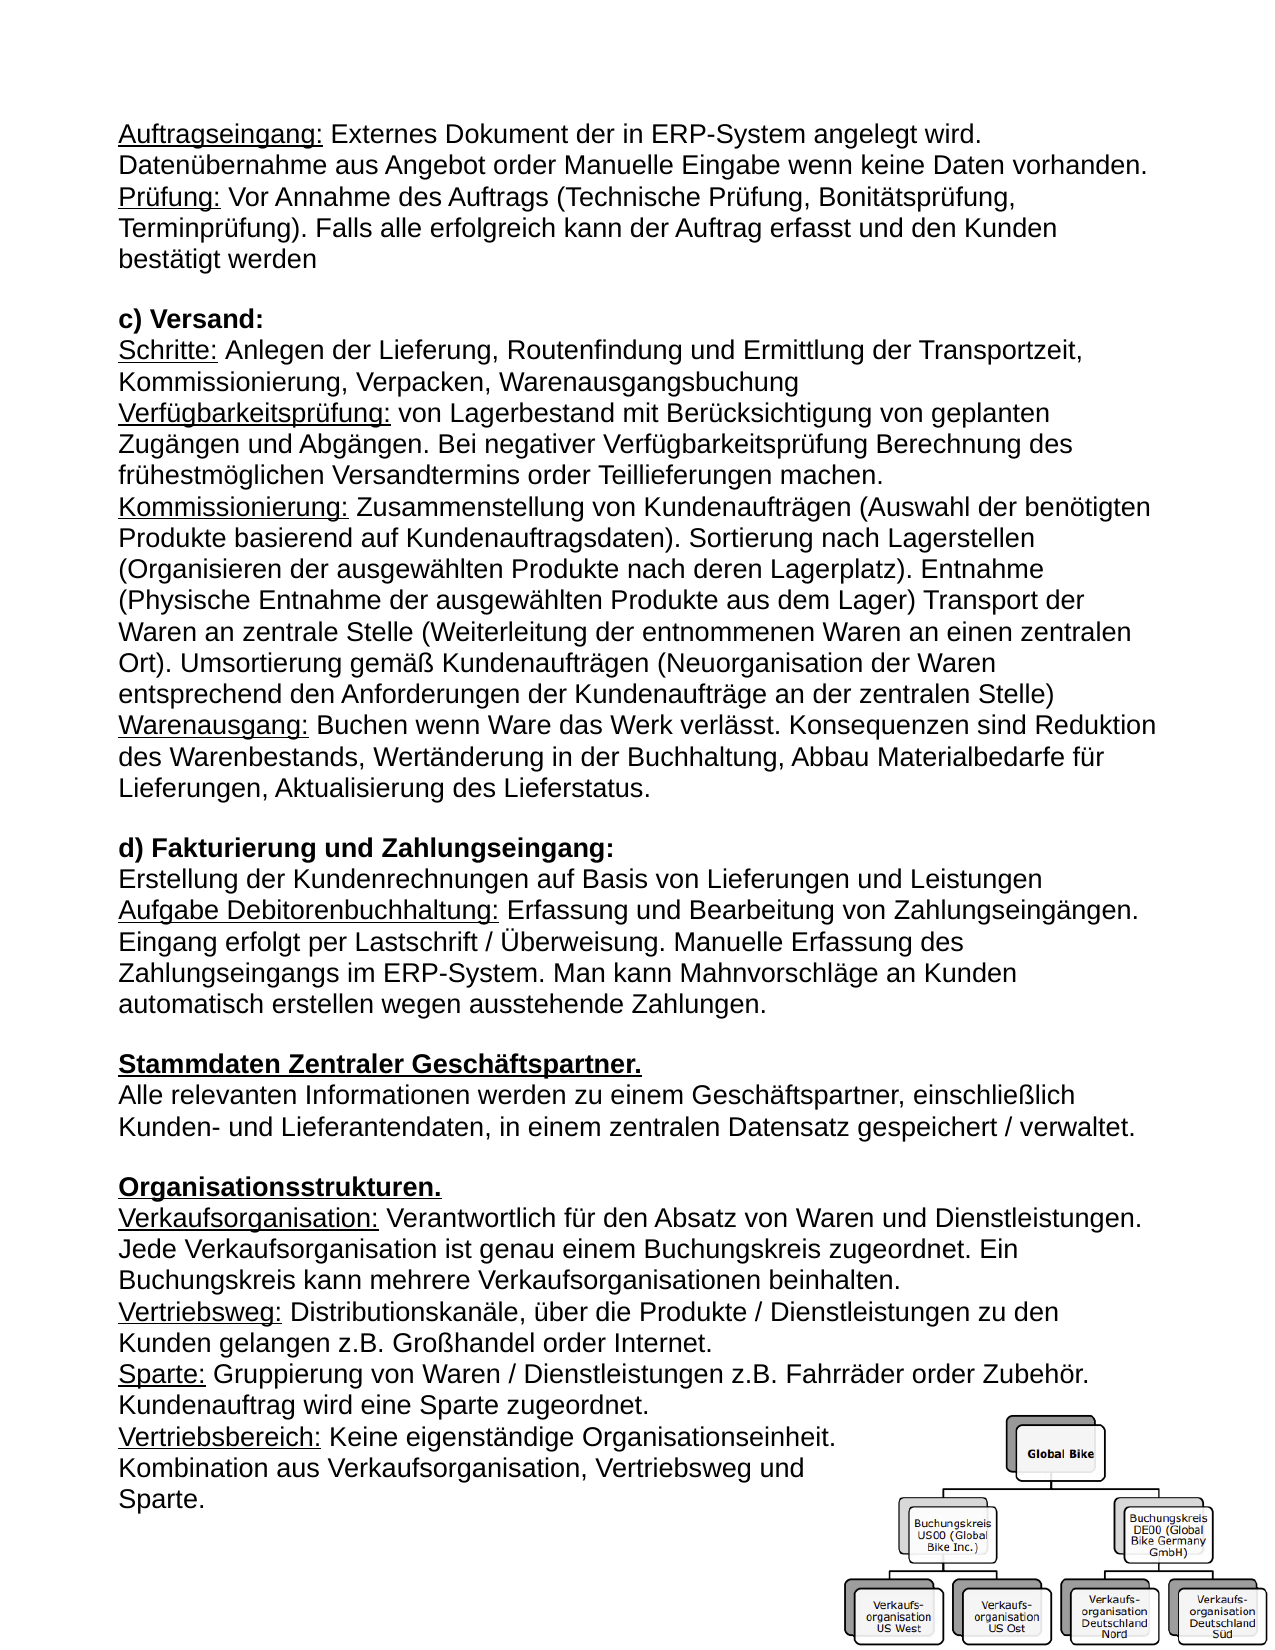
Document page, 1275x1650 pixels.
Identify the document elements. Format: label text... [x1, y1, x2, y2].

text Organisationsstrukturen. [118, 1171, 1157, 1202]
text Verfügbarkeitsprüfung: von Lagerbestand mit Berücksichtigung von geplanten Zugängen und Abgängen. Bei negativer Verfügbarkeitsprüfung Berechnung des frühestmöglichen Versandtermins order Teillieferungen machen. [118, 397, 1157, 491]
text Kommissionierung: Zusammenstellung von Kundenaufträgen (Auswahl der benötigten Produkte basierend auf Kundenauftragsdaten). Sortierung nach Lagerstellen (Organisieren der ausgewählten Produkte nach deren Lagerplatz). Entnahme (Physische Entnahme der ausgewählten Produkte aus dem Lager) Transport der Waren an zentrale Stelle (Weiterleitung der entnommenen Waren an einen zentralen Ort). Umsortierung gemäß Kundenaufträgen (Neuorganisation der Waren entsprechend den Anforderungen der Kundenaufträge an der zentralen Stelle) [118, 491, 1157, 709]
text Auftragseingang: Externes Dokument der in ERP-System angelegt wird. Datenübernahme aus Angebot order Manuelle Eingabe wenn keine Daten vorhanden. [118, 118, 1157, 181]
text Aufgabe Debitorenbuchhaltung: Erfassung und Bearbeitung von Zahlungseingängen. Eingang erfolgt per Lastschrift / Überweisung. Manuelle Erfassung des Zahlungseingangs im ERP-System. Man kann Mahnvorschläge an Kunden automatisch erstellen wegen ausstehende Zahlungen. [118, 894, 1157, 1019]
text Stammdaten Zentraler Geschäftspartner. [118, 1048, 1157, 1079]
text Verkaufsorganisation: Verantwortlich für den Absatz von Waren und Dienstleistungen. Jede Verkaufsorganisation ist genau einem Buchungskreis zugeordnet. Ein Buchungskreis kann mehrere Verkaufsorganisationen beinhalten. [118, 1202, 1157, 1296]
text Prüfung: Vor Annahme des Auftrags (Technische Prüfung, Bonitätsprüfung, Terminprüfung). Falls alle erfolgreich kann der Auftrag erfasst und den Kunden bestätigt werden [118, 181, 1157, 274]
text Erstellung der Kundenrechnungen auf Basis von Lieferungen und Leistungen [118, 863, 1157, 894]
text Warenausgang: Buchen wenn Ware das Werk verlässt. Konsequenzen sind Reduktion des Warenbestands, Wertänderung in der Buchhaltung, Abbau Materialbedarfe für Lieferungen, Aktualisierung des Lieferstatus. [118, 709, 1157, 803]
text d) Fakturierung und Zahlungseingang: [118, 832, 1157, 863]
text Alle relevanten Informationen werden zu einem Geschäftspartner, einschließlich Kunden- und Lieferantendaten, in einem zentralen Datensatz gespeichert / verwaltet. [118, 1079, 1157, 1142]
text Vertriebsweg: Distributionskanäle, über die Produkte / Dienstleistungen zu den Kunden gelangen z.B. Großhandel order Internet. [118, 1296, 1157, 1358]
text Sparte: Gruppierung von Waren / Dienstleistungen z.B. Fahrräder order Zubehör. Kundenauftrag wird eine Sparte zugeordnet. [118, 1358, 1157, 1421]
text Vertriebsbereich: Keine eigenständige Organisationseinheit. Kombination aus Verkaufsorganisation, Vertriebsweg und Sparte. [118, 1421, 842, 1514]
text Schritte: Anlegen der Lieferung, Routenfindung und Ermittlung der Transportzeit, Kommissionierung, Verpacken, Warenausgangsbuchung [118, 334, 1157, 397]
picture [842, 1411, 1275, 1650]
text c) Versand: [118, 303, 1157, 334]
